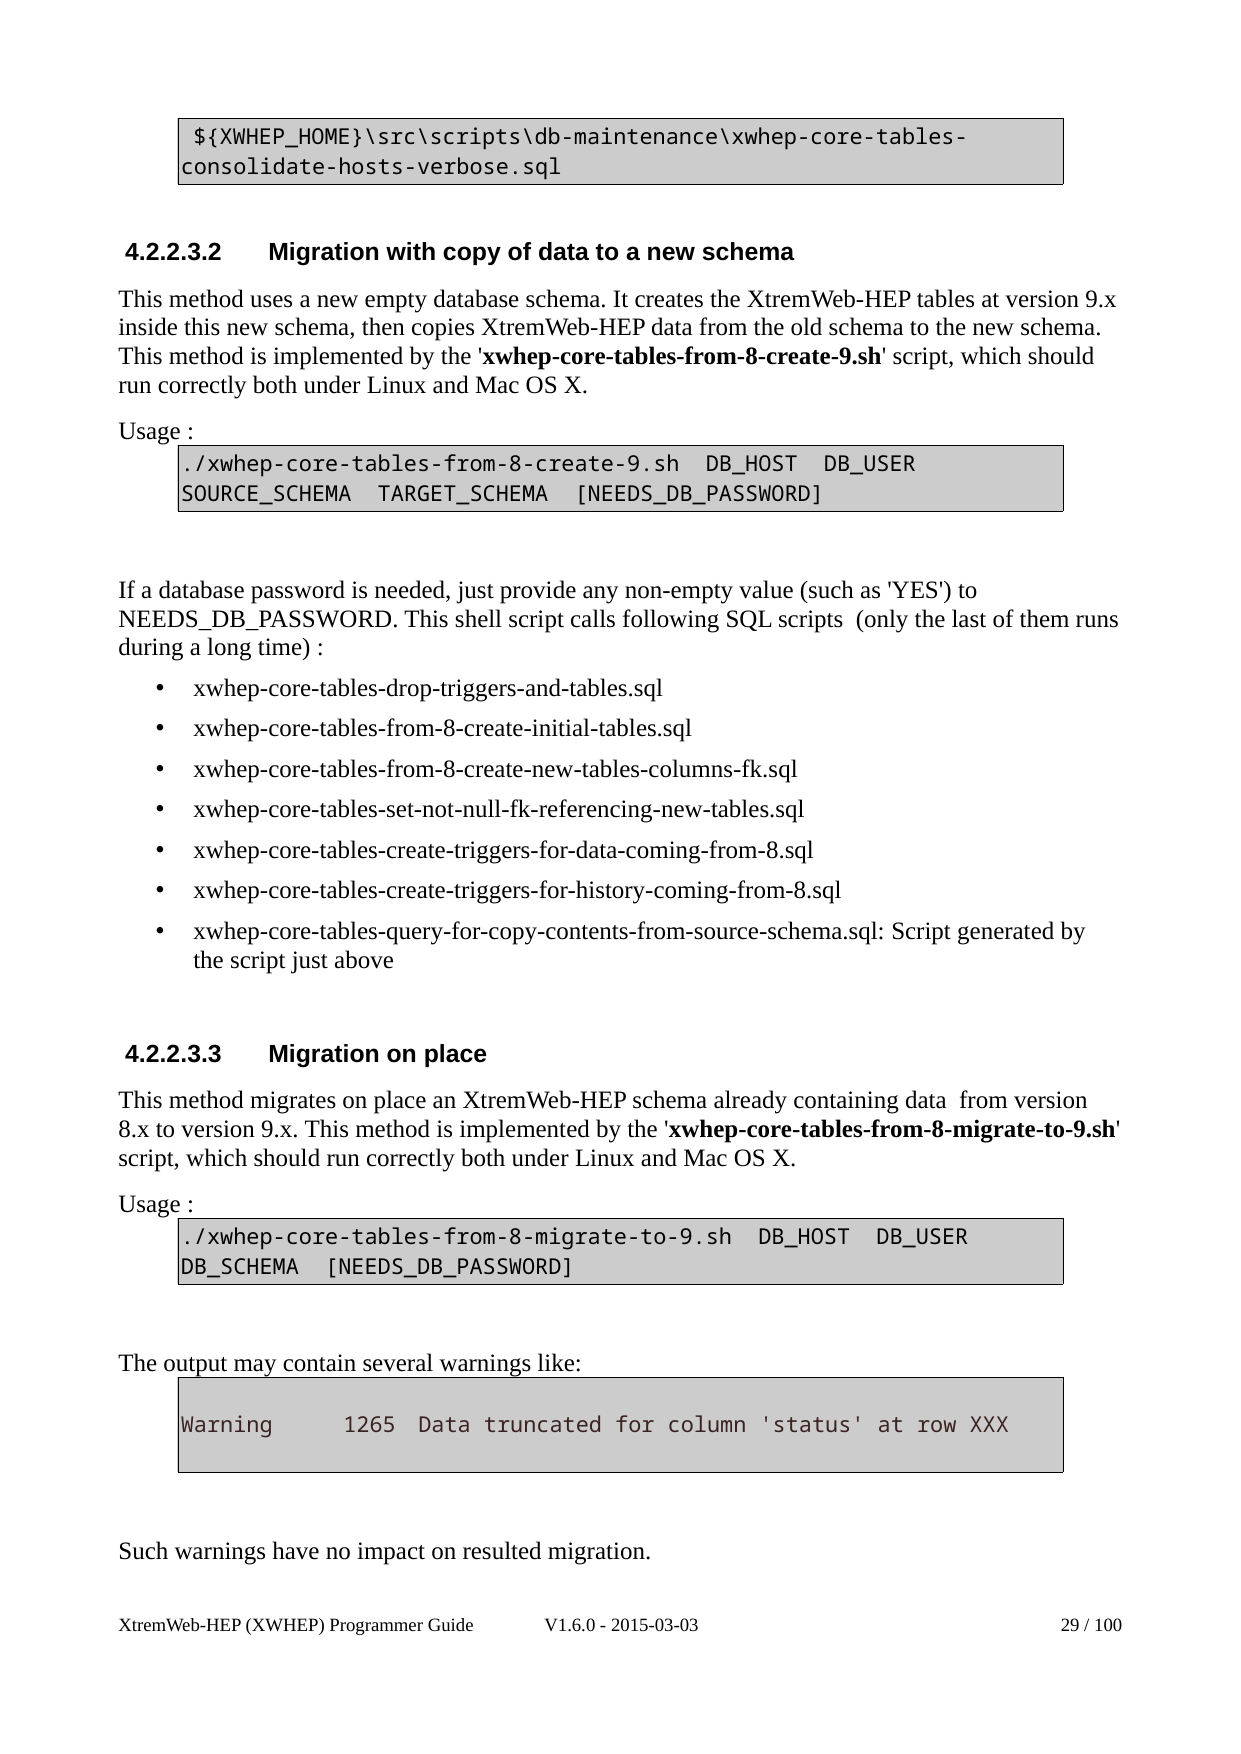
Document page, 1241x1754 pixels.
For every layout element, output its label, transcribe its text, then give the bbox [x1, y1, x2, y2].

text Such warnings have no impact on resulted migration. [118, 1536, 1122, 1565]
subtitle Migration on place [118, 1039, 1122, 1068]
text The output may contain several warnings like: [118, 1348, 1122, 1377]
list xwhep-core-tables-create-triggers-for-history-coming-from-8.sql [156, 876, 1122, 904]
text Usage : [118, 1189, 1122, 1218]
list xwhep-core-tables-create-triggers-for-data-coming-from-8.sql [156, 835, 1122, 864]
text Usage : [118, 416, 1122, 445]
list xwhep-core-tables-from-8-create-initial-tables.sql [156, 713, 1122, 742]
subtitle Migration with copy of data to a new schema [118, 237, 1122, 266]
list xwhep-core-tables-query-for-copy-contents-from-source-schema.sql: Script generated by the script just above [156, 916, 1122, 974]
text ${XWHEP_HOME}\src\scripts\db-maintenance\xwhep-core-tables-consolidate-hosts-verbose.sql [179, 119, 1063, 184]
text Warning 1265 Data truncated for column 'status' at row XXX [179, 1406, 1063, 1436]
list xwhep-core-tables-set-not-null-fk-referencing-new-tables.sql [156, 794, 1122, 823]
text This method uses a new empty database schema. It creates the XtremWeb-HEP tables at version 9.x inside this new schema, then copies XtremWeb-HEP data from the old schema to the new schema. This method is implemented by the 'xwhep-core-tables-from-8-create-9.sh' script, which should run correctly both under Linux and Mac OS X. [118, 284, 1122, 399]
list xwhep-core-tables-drop-triggers-and-tables.sql [156, 673, 1122, 702]
list xwhep-core-tables-from-8-create-new-tables-columns-fk.sql [156, 754, 1122, 783]
text If a database password is needed, just provide any non-empty value (such as 'YES') to NEEDS_DB_PASSWORD. This shell script calls following SQL scripts (only the last of them runs during a long time) : [118, 575, 1122, 661]
text ./xwhep-core-tables-from-8-migrate-to-9.sh DB_HOST DB_USER DB_SCHEMA [NEEDS_DB_PASSWORD] [179, 1219, 1063, 1284]
text This method migrates on place an XtremWeb-HEP schema already containing data from version 8.x to version 9.x. This method is implemented by the 'xwhep-core-tables-from-8-migrate-to-9.sh' script, which should run correctly both under Linux and Mac OS X. [118, 1085, 1122, 1172]
text ./xwhep-core-tables-from-8-create-9.sh DB_HOST DB_USER SOURCE_SCHEMA TARGET_SCHEMA [NEEDS_DB_PASSWORD] [179, 446, 1063, 511]
